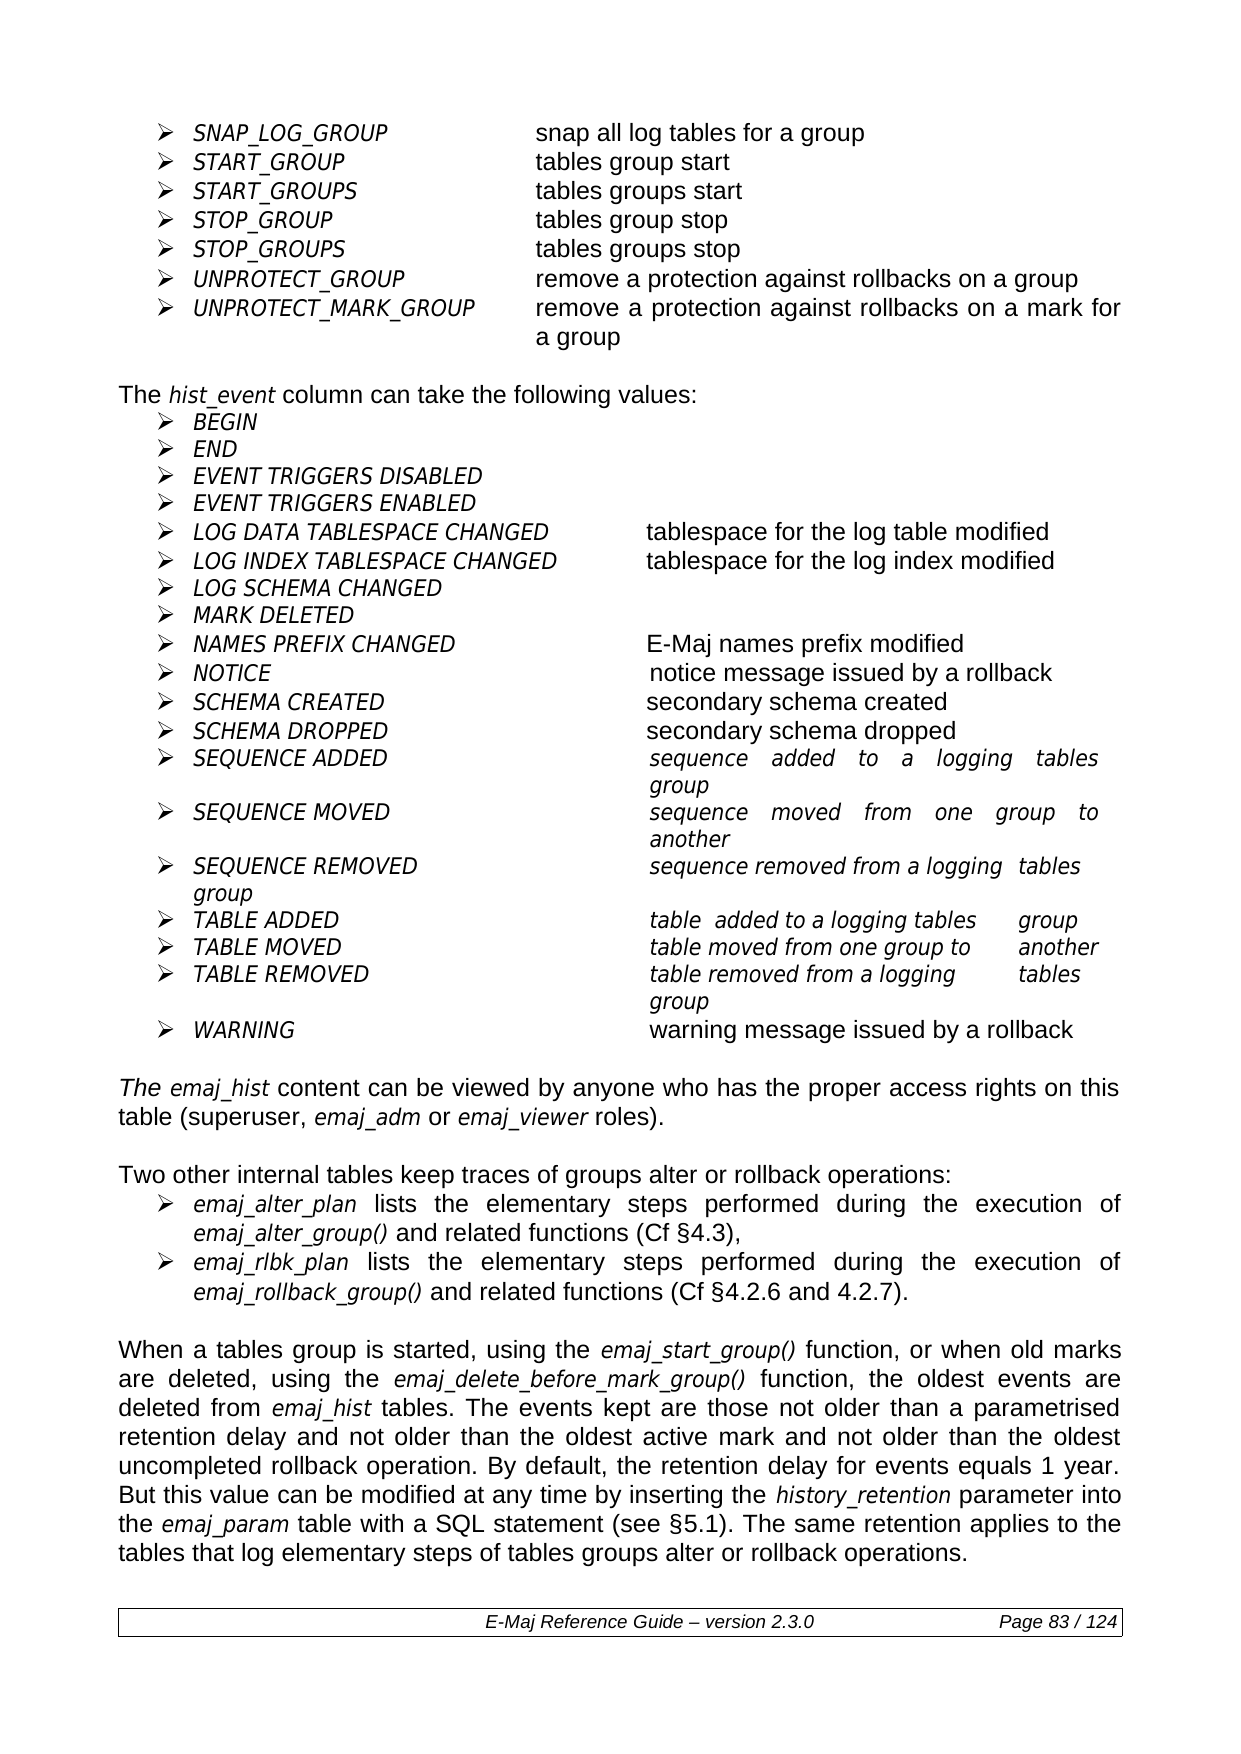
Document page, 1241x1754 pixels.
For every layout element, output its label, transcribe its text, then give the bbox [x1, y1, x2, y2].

list EVENT TRIGGERS ENABLED [156, 490, 1122, 517]
list MARK DELETED [156, 602, 1122, 629]
list NAMES PREFIX CHANGED E-Maj names prefix modified [156, 629, 1122, 658]
text Two other internal tables keep traces of groups alter or rollback operations: [118, 1160, 1122, 1189]
list SCHEMA CREATED secondary schema created [156, 687, 1122, 716]
list emaj_rlbk_plan lists the elementary steps performed during the execution of emaj_rollback_group() and related functions (Cf §4.2.6 and 4.2.7). [156, 1247, 1122, 1305]
list NOTICE notice message issued by a rollback [156, 658, 1122, 687]
list SNAP_LOG_GROUP snap all log tables for a group [156, 118, 1122, 147]
list emaj_alter_plan lists the elementary steps performed during the execution of emaj_alter_group() and related functions (Cf §4.3), [156, 1189, 1122, 1247]
list LOG INDEX TABLESPACE CHANGED tablespace for the log index modified [156, 546, 1122, 575]
list END [156, 436, 1122, 463]
list START_GROUPS tables groups start [156, 176, 1122, 205]
list BEGIN [156, 409, 1122, 436]
list START_GROUP tables group start [156, 147, 1122, 176]
list SEQUENCE MOVED sequence moved from one group to another [156, 799, 1122, 853]
list LOG DATA TABLESPACE CHANGED tablespace for the log table modified [156, 517, 1122, 546]
list SEQUENCE REMOVED sequence removed from a logging tables group [156, 853, 1122, 907]
list WARNING warning message issued by a rollback [156, 1015, 1122, 1044]
list EVENT TRIGGERS DISABLED [156, 463, 1122, 490]
list UNPROTECT_MARK_GROUP remove a protection against rollbacks on a mark for a group [156, 292, 1122, 351]
text The emaj_hist content can be viewed by anyone who has the proper access rights on this table (superuser, emaj_adm or emaj_viewer roles). [118, 1073, 1122, 1131]
text The hist_event column can take the following values: [118, 380, 1122, 409]
list LOG SCHEMA CHANGED [156, 575, 1122, 602]
list SCHEMA DROPPED secondary schema dropped [156, 716, 1122, 745]
text When a tables group is started, using the emaj_start_group() function, or when old marks are deleted, using the emaj_delete_before_mark_group() function, the oldest events are deleted from emaj_hist tables. The events kept are those not older than a parametrised retention delay and not older than the oldest active mark and not older than the oldest uncompleted rollback operation. By default, the retention delay for events equals 1 year. But this value can be modified at any time by inserting the history_retention parameter into the emaj_param table with a SQL statement (see §5.1). The same retention applies to the tables that log elementary steps of tables groups alter or rollback operations. [118, 1334, 1122, 1567]
list SEQUENCE ADDED sequence added to a logging tables group [156, 745, 1122, 799]
list STOP_GROUPS tables groups stop [156, 234, 1122, 263]
list TABLE REMOVED table removed from a logging tables group [156, 961, 1122, 1015]
list UNPROTECT_GROUP remove a protection against rollbacks on a group [156, 263, 1122, 292]
list TABLE MOVED table moved from one group to another [156, 934, 1122, 961]
list TABLE ADDED table added to a logging tables group [156, 907, 1122, 934]
list STOP_GROUP tables group stop [156, 205, 1122, 234]
